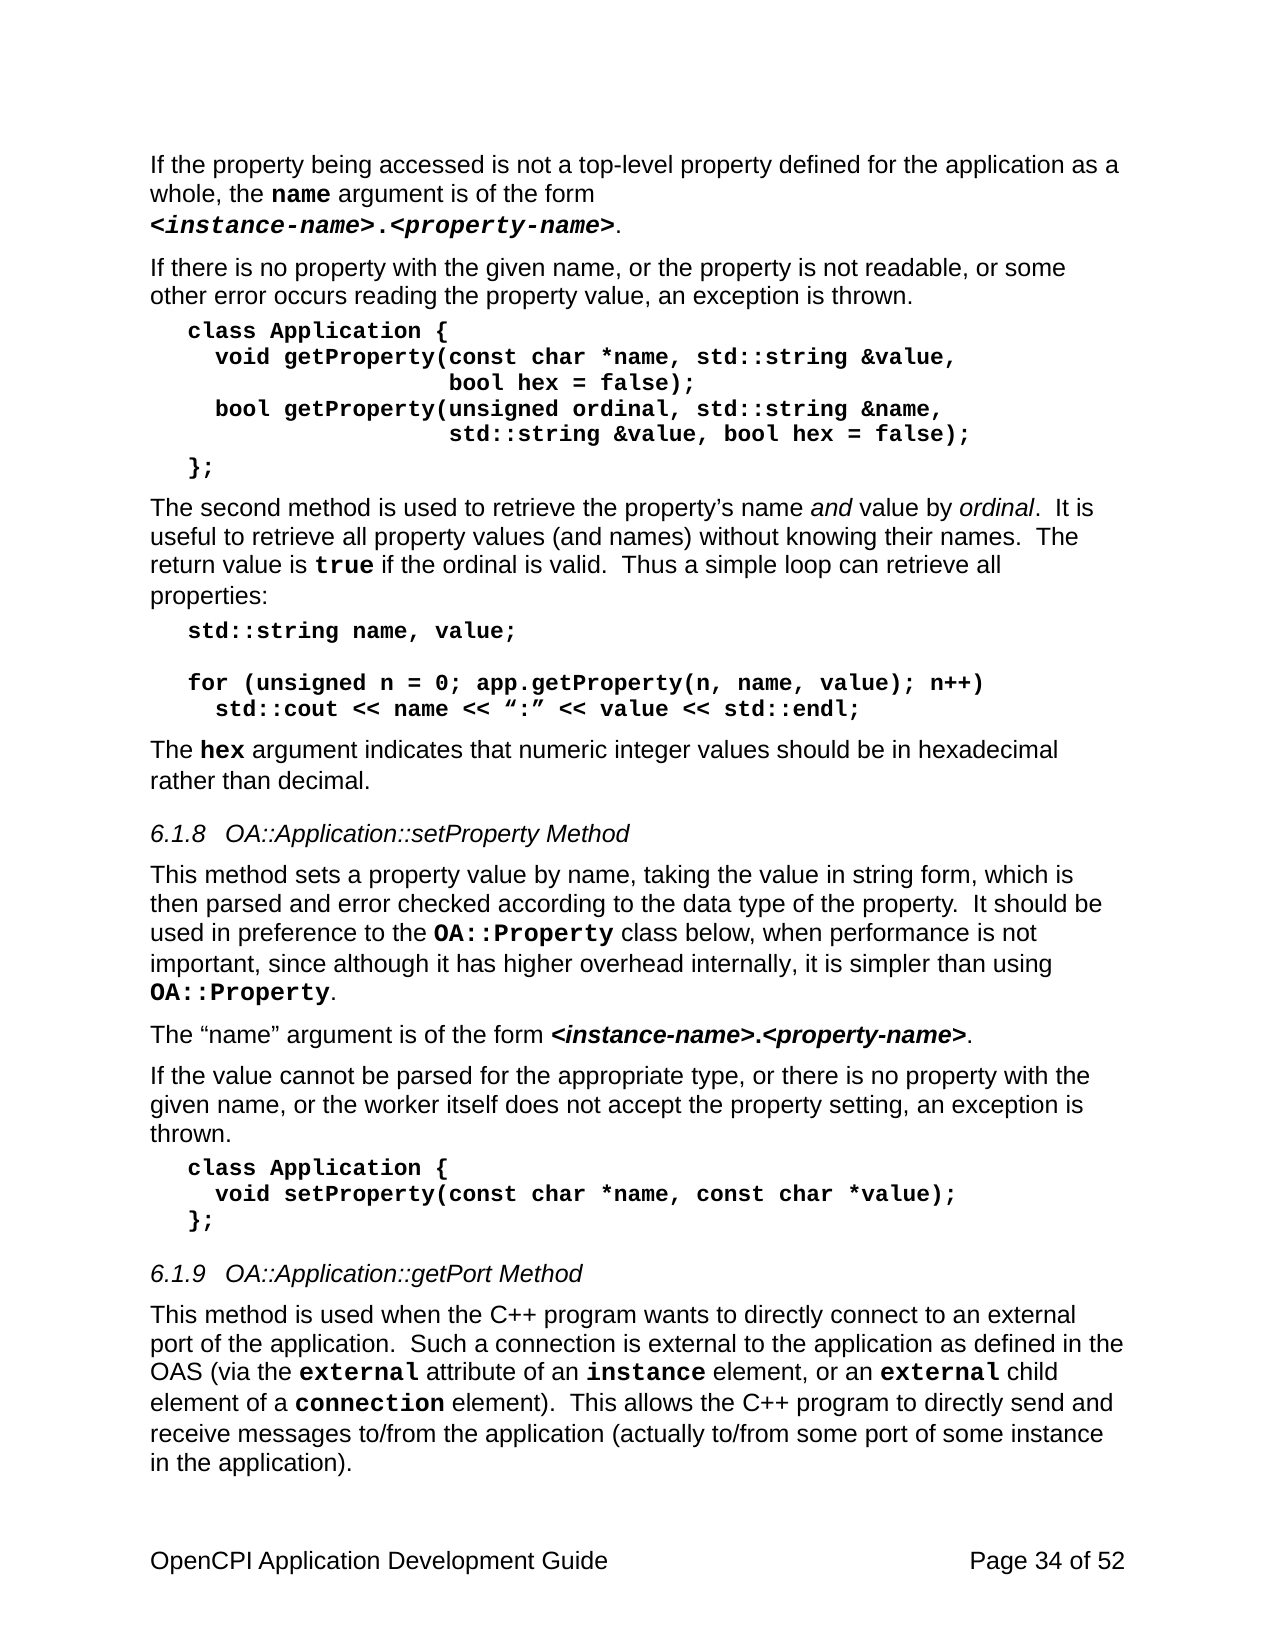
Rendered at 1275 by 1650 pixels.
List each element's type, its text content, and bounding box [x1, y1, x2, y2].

text std::string name, value; for (unsigned n = 0; app.getProperty(n, name, value); n++) std::cout << name << “:” << value << std::endl; [187, 619, 1125, 723]
text This method sets a property value by name, taking the value in string form, which is then parsed and error checked according to the data type of the property. It should be used in preference to the OA::Property class below, when performance is not important, since although it has higher overhead internally, it is simpler than using OA::Property. [150, 860, 1125, 1008]
subtitle OA::Application::getPort Method [150, 1259, 1125, 1288]
text If there is no property with the given name, or the property is not readable, or some other error occurs reading the property value, an exception is thrown. [150, 253, 1125, 310]
text }; [187, 455, 1125, 481]
text The “name” argument is of the form <instance-name>.<property-name>. [150, 1020, 1125, 1049]
text If the property being accessed is not a top-level property defined for the application as a whole, the name argument is of the form <instance-name>.<property-name>. [150, 150, 1125, 241]
text class Application { void getProperty(const char *name, std::string &value, bool hex = false); bool getProperty(unsigned ordinal, std::string &name, std::string &value, bool hex = false); [187, 319, 1125, 449]
text If the value cannot be parsed for the appropriate type, or there is no property with the given name, or the worker itself does not accept the property setting, an exception is thrown. [150, 1061, 1125, 1147]
subtitle OA::Application::setProperty Method [150, 819, 1125, 848]
text class Application { void setProperty(const char *name, const char *value); }; [187, 1156, 1125, 1234]
text The hex argument indicates that numeric integer values should be in hexadecimal rather than decimal. [150, 735, 1125, 794]
text The second method is used to retrieve the property’s name and value by ordinal. It is useful to retrieve all property values (and names) without knowing their names. The return value is true if the ordinal is valid. Thus a simple loop can retrieve all properties: [150, 493, 1125, 610]
text This method is used when the C++ program wants to directly connect to an external port of the application. Such a connection is external to the application as defined in the OAS (via the external attribute of an instance element, or an external child element of a connection element). This allows the C++ program to directly send and receive messages to/from the application (actually to/from some port of some instance in the application). [150, 1300, 1125, 1477]
